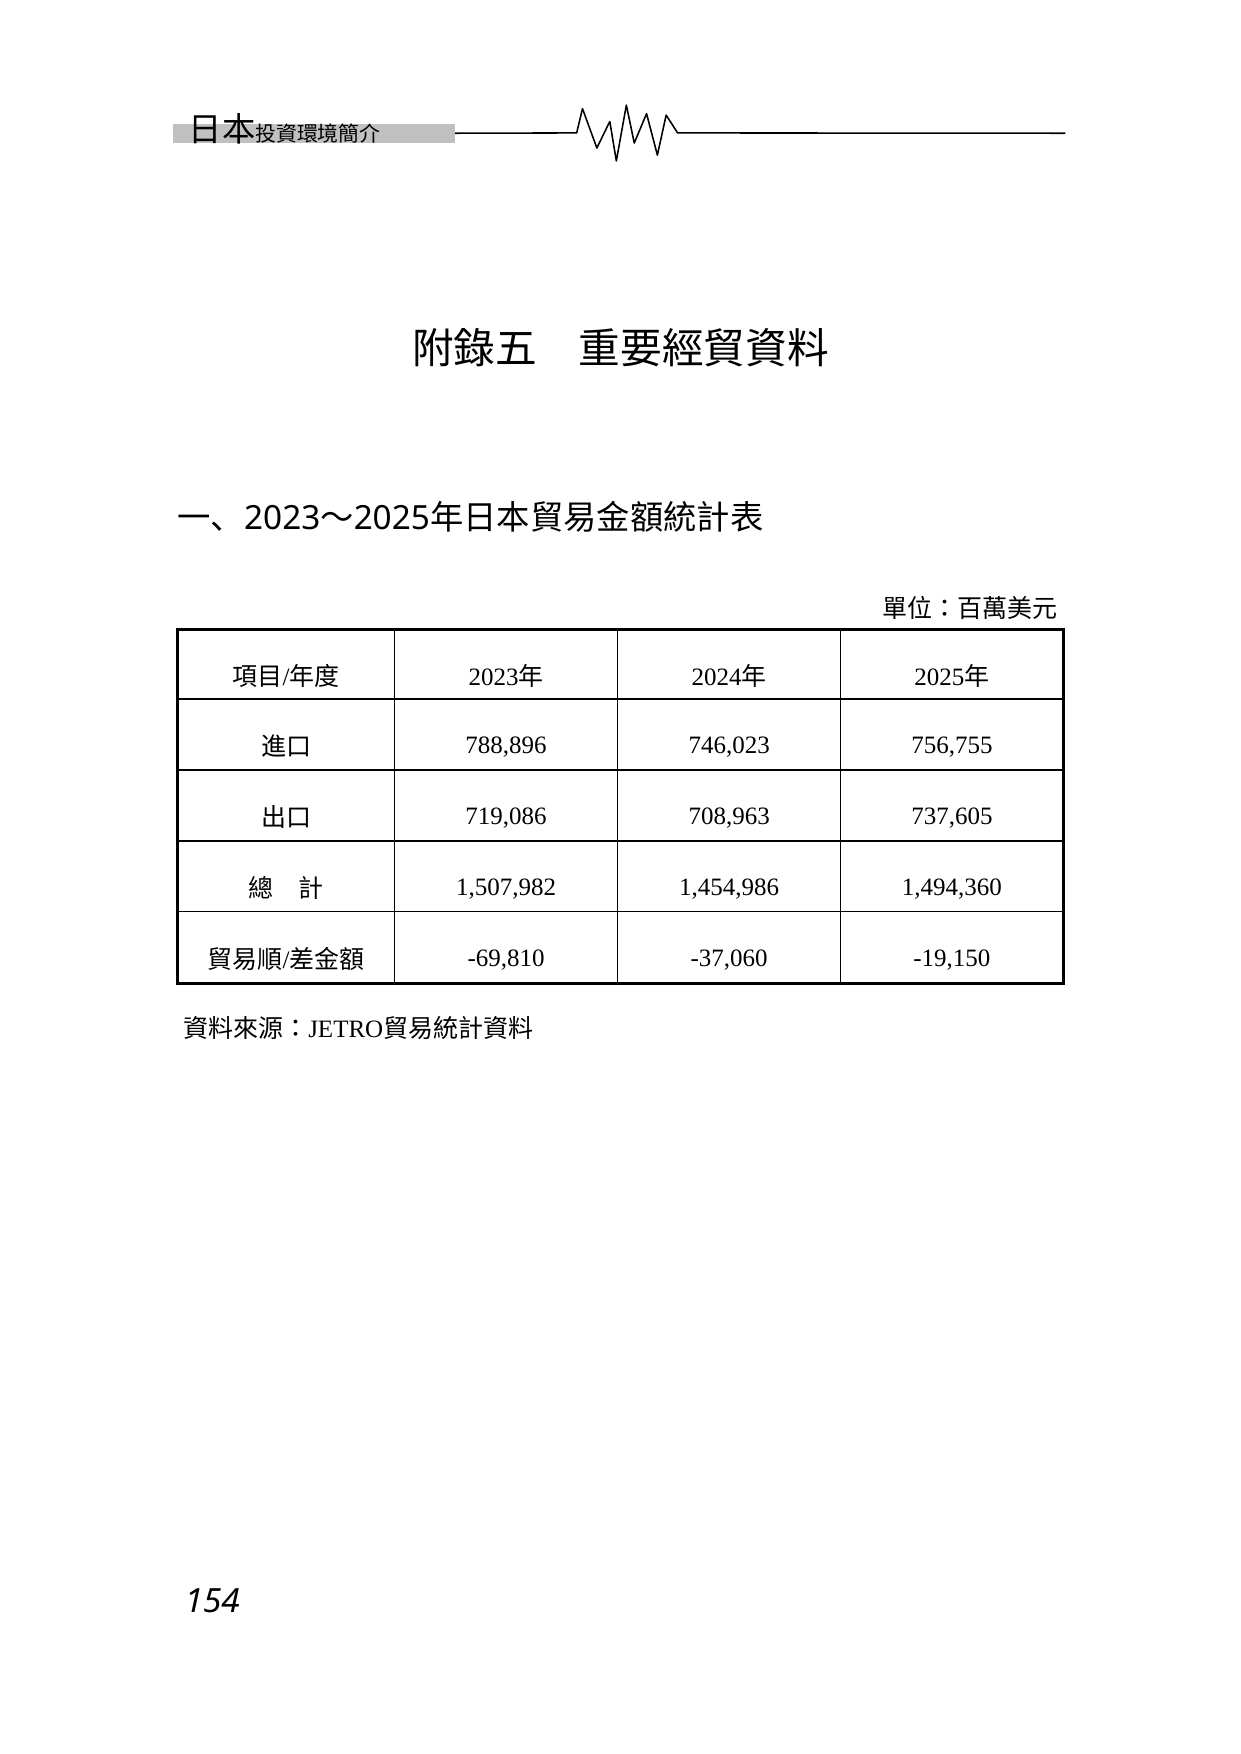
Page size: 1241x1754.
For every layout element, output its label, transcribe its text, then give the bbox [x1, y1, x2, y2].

table_cell 719,086 [395, 771, 617, 840]
text 附錄五 重要經貿資料 [177, 304, 1063, 366]
table_cell -37,060 [618, 912, 840, 982]
table_cell 出口 [179, 771, 394, 840]
table_cell 708,963 [618, 771, 840, 840]
table_cell 1,454,986 [618, 842, 840, 911]
table_cell -69,810 [395, 912, 617, 982]
table_cell 1,494,360 [841, 842, 1062, 911]
table_cell 貿易順/差金額 [179, 912, 394, 982]
table_cell 788,896 [395, 700, 617, 769]
table_header 2023年 [395, 631, 617, 698]
text 單位：百萬美元 [183, 565, 1057, 627]
table_header 項目/年度 [179, 631, 394, 698]
text 一、2023～2025年日本貿易金額統計表 [177, 473, 1063, 536]
table_cell 進口 [179, 700, 394, 769]
table_header 2025年 [841, 631, 1062, 698]
table_cell 756,755 [841, 700, 1062, 769]
table_cell 總 計 [179, 842, 394, 911]
table_cell -19,150 [841, 912, 1062, 982]
table_cell 1,507,982 [395, 842, 617, 911]
text 資料來源：JETRO貿易統計資料 [183, 985, 1057, 1047]
table_cell 737,605 [841, 771, 1062, 840]
table_cell 746,023 [618, 700, 840, 769]
table_header 2024年 [618, 631, 840, 698]
